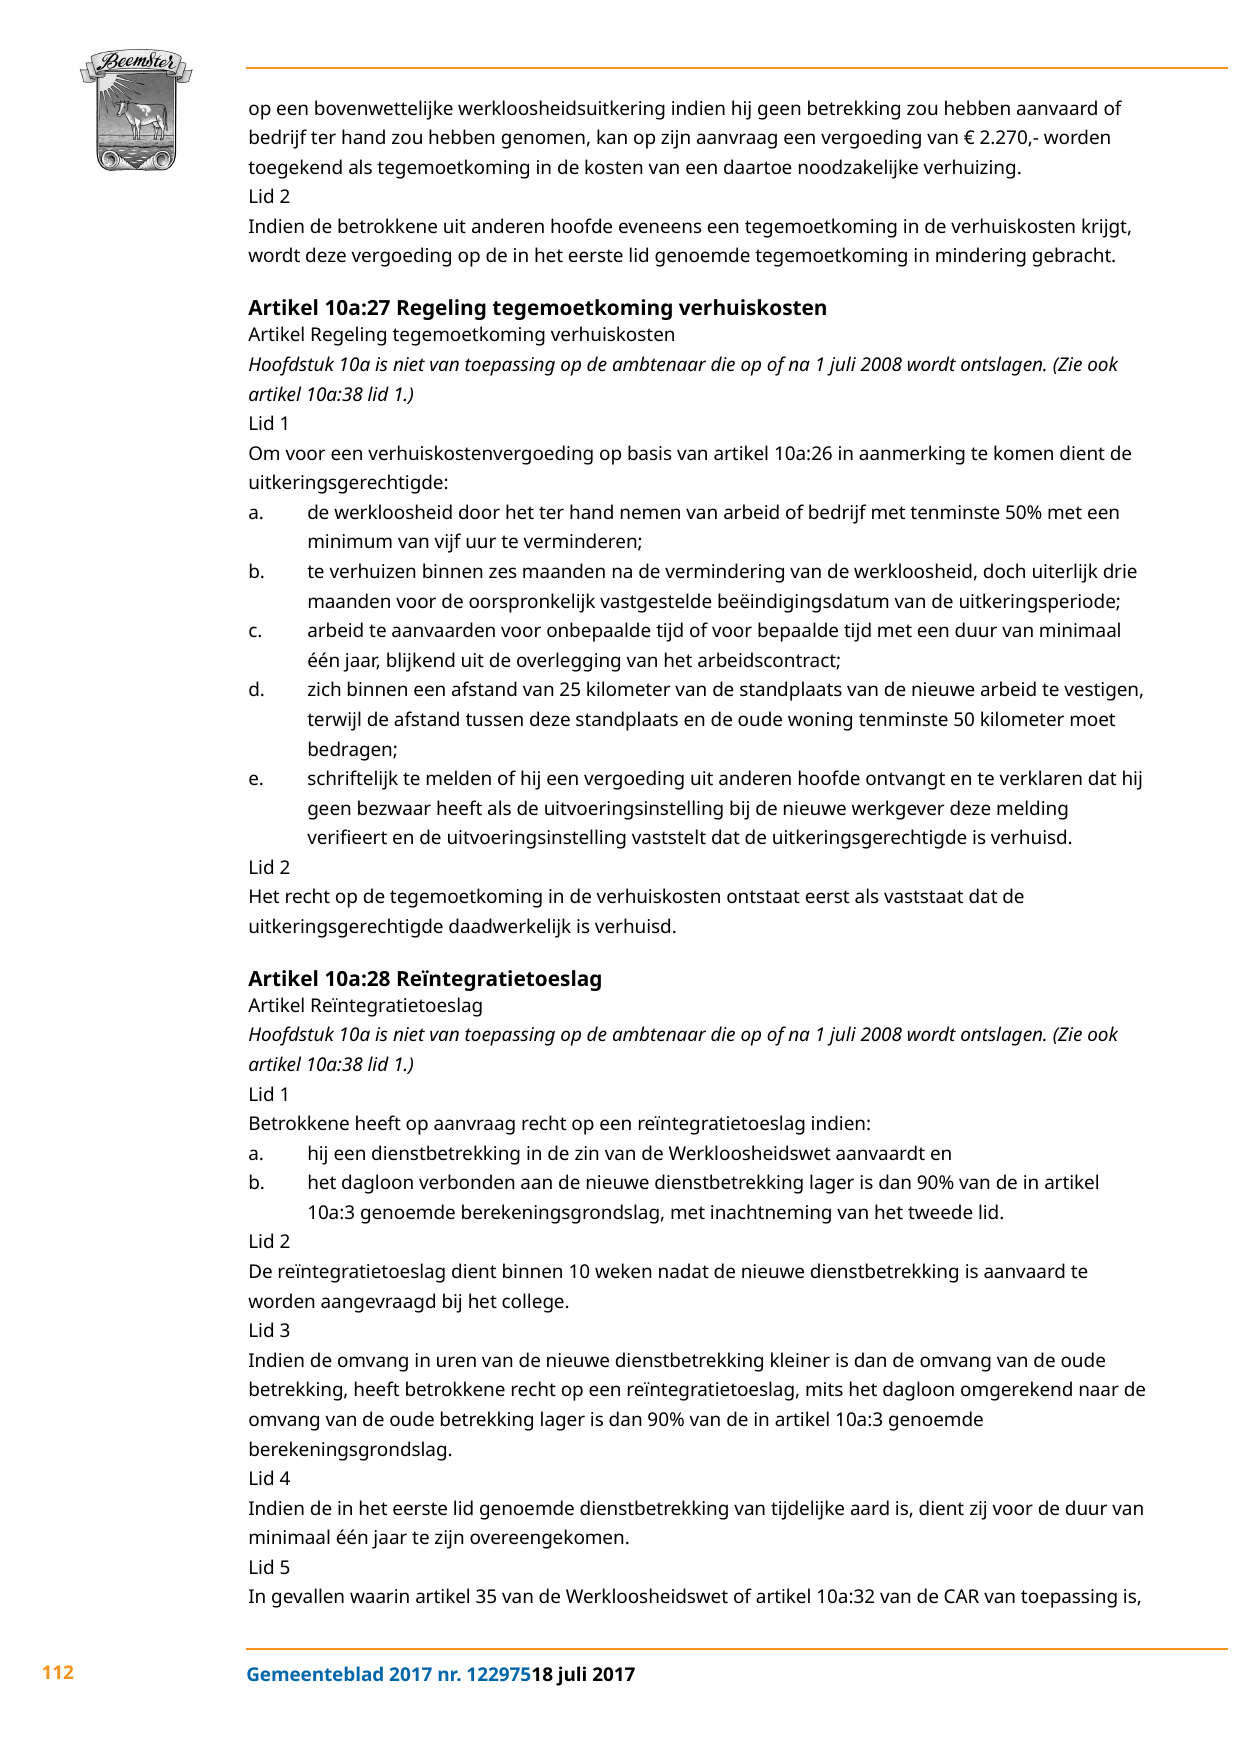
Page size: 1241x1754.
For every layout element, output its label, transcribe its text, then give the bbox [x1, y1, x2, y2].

text Lid 2 [248, 1229, 1152, 1254]
text Lid 2 [248, 183, 1152, 209]
text Het recht op de tegemoetkoming in de verhuiskosten ontstaat eerst als vaststaat dat de uitkeringsgerechtigde daadwerkelijk is verhuisd. [248, 884, 1152, 939]
text Hoofdstuk 10a is niet van toepassing op de ambtenaar die op of na 1 juli 2008 wordt ontslagen. (Zie ook artikel 10a:38 lid 1.) [248, 351, 1152, 406]
text De reïntegratietoeslag dient binnen 10 weken nadat de nieuwe dienstbetrekking is aanvaard te worden aangevraagd bij het college. [248, 1258, 1152, 1314]
text Lid 4 [248, 1465, 1152, 1491]
text Artikel Reïntegratietoeslag [248, 992, 1152, 1018]
text Lid 1 [248, 1081, 1152, 1107]
list het dagloon verbonden aan de nieuwe dienstbetrekking lager is dan 90% van de in artikel 10a:3 genoemde berekeningsgrondslag, met inachtneming van het tweede lid. [248, 1169, 1152, 1225]
text Lid 1 [248, 410, 1152, 436]
picture [41, 47, 231, 172]
text Betrokkene heeft op aanvraag recht op een reïntegratietoeslag indien: [248, 1110, 1152, 1136]
text Artikel 10a:28 Reïntegratietoeslag [248, 964, 1152, 992]
list zich binnen een afstand van 25 kilometer van de standplaats van de nieuwe arbeid te vestigen, terwijl de afstand tussen deze standplaats en de oude woning tenminste 50 kilometer moet bedragen; [248, 677, 1152, 761]
list schriftelijk te melden of hij een vergoeding uit anderen hoofde ontvangt en te verklaren dat hij geen bezwaar heeft als de uitvoeringsinstelling bij de nieuwe werkgever deze melding verifieert en de uitvoeringsinstelling vaststelt dat de uitkeringsgerechtigde is verhuisd. [248, 765, 1152, 850]
text Artikel Regeling tegemoetkoming verhuiskosten [248, 322, 1152, 347]
text Indien de omvang in uren van de nieuwe dienstbetrekking kleiner is dan de omvang van de oude betrekking, heeft betrokkene recht op een reïntegratietoeslag, mits het dagloon omgerekend naar de omvang van de oude betrekking lager is dan 90% van de in artikel 10a:3 genoemde berekeningsgrondslag. [248, 1347, 1152, 1462]
text In gevallen waarin artikel 35 van de Werkloosheidswet of artikel 10a:32 van de CAR van toepassing is, [248, 1584, 1152, 1609]
text Lid 2 [248, 854, 1152, 880]
text Lid 3 [248, 1317, 1152, 1343]
list te verhuizen binnen zes maanden na de vermindering van de werkloosheid, doch uiterlijk drie maanden voor de oorspronkelijk vastgestelde beëindigingsdatum van de uitkeringsperiode; [248, 558, 1152, 613]
text Indien de betrokkene uit anderen hoofde eveneens een tegemoetkoming in de verhuiskosten krijgt, wordt deze vergoeding op de in het eerste lid genoemde tegemoetkoming in mindering gebracht. [248, 213, 1152, 268]
list arbeid te aanvaarden voor onbepaalde tijd of voor bepaalde tijd met een duur van minimaal één jaar, blijkend uit de overlegging van het arbeidscontract; [248, 617, 1152, 673]
text Artikel 10a:27 Regeling tegemoetkoming verhuiskosten [248, 293, 1152, 322]
text Lid 5 [248, 1554, 1152, 1580]
text Hoofdstuk 10a is niet van toepassing op de ambtenaar die op of na 1 juli 2008 wordt ontslagen. (Zie ook artikel 10a:38 lid 1.) [248, 1022, 1152, 1077]
list hij een dienstbetrekking in de zin van de Werkloosheidswet aanvaardt en [248, 1140, 1152, 1166]
text Indien de in het eerste lid genoemde dienstbetrekking van tijdelijke aard is, dient zij voor de duur van minimaal één jaar te zijn overeengekomen. [248, 1495, 1152, 1550]
text Om voor een verhuiskostenvergoeding op basis van artikel 10a:26 in aanmerking te komen dient de uitkeringsgerechtigde: [248, 440, 1152, 495]
text op een bovenwettelijke werkloosheidsuitkering indien hij geen betrekking zou hebben aanvaard of bedrijf ter hand zou hebben genomen, kan op zijn aanvraag een vergoeding van € 2.270,- worden toegekend als tegemoetkoming in de kosten van een daartoe noodzakelijke verhuizing. [248, 95, 1152, 180]
list de werkloosheid door het ter hand nemen van arbeid of bedrijf met tenminste 50% met een minimum van vijf uur te verminderen; [248, 499, 1152, 554]
